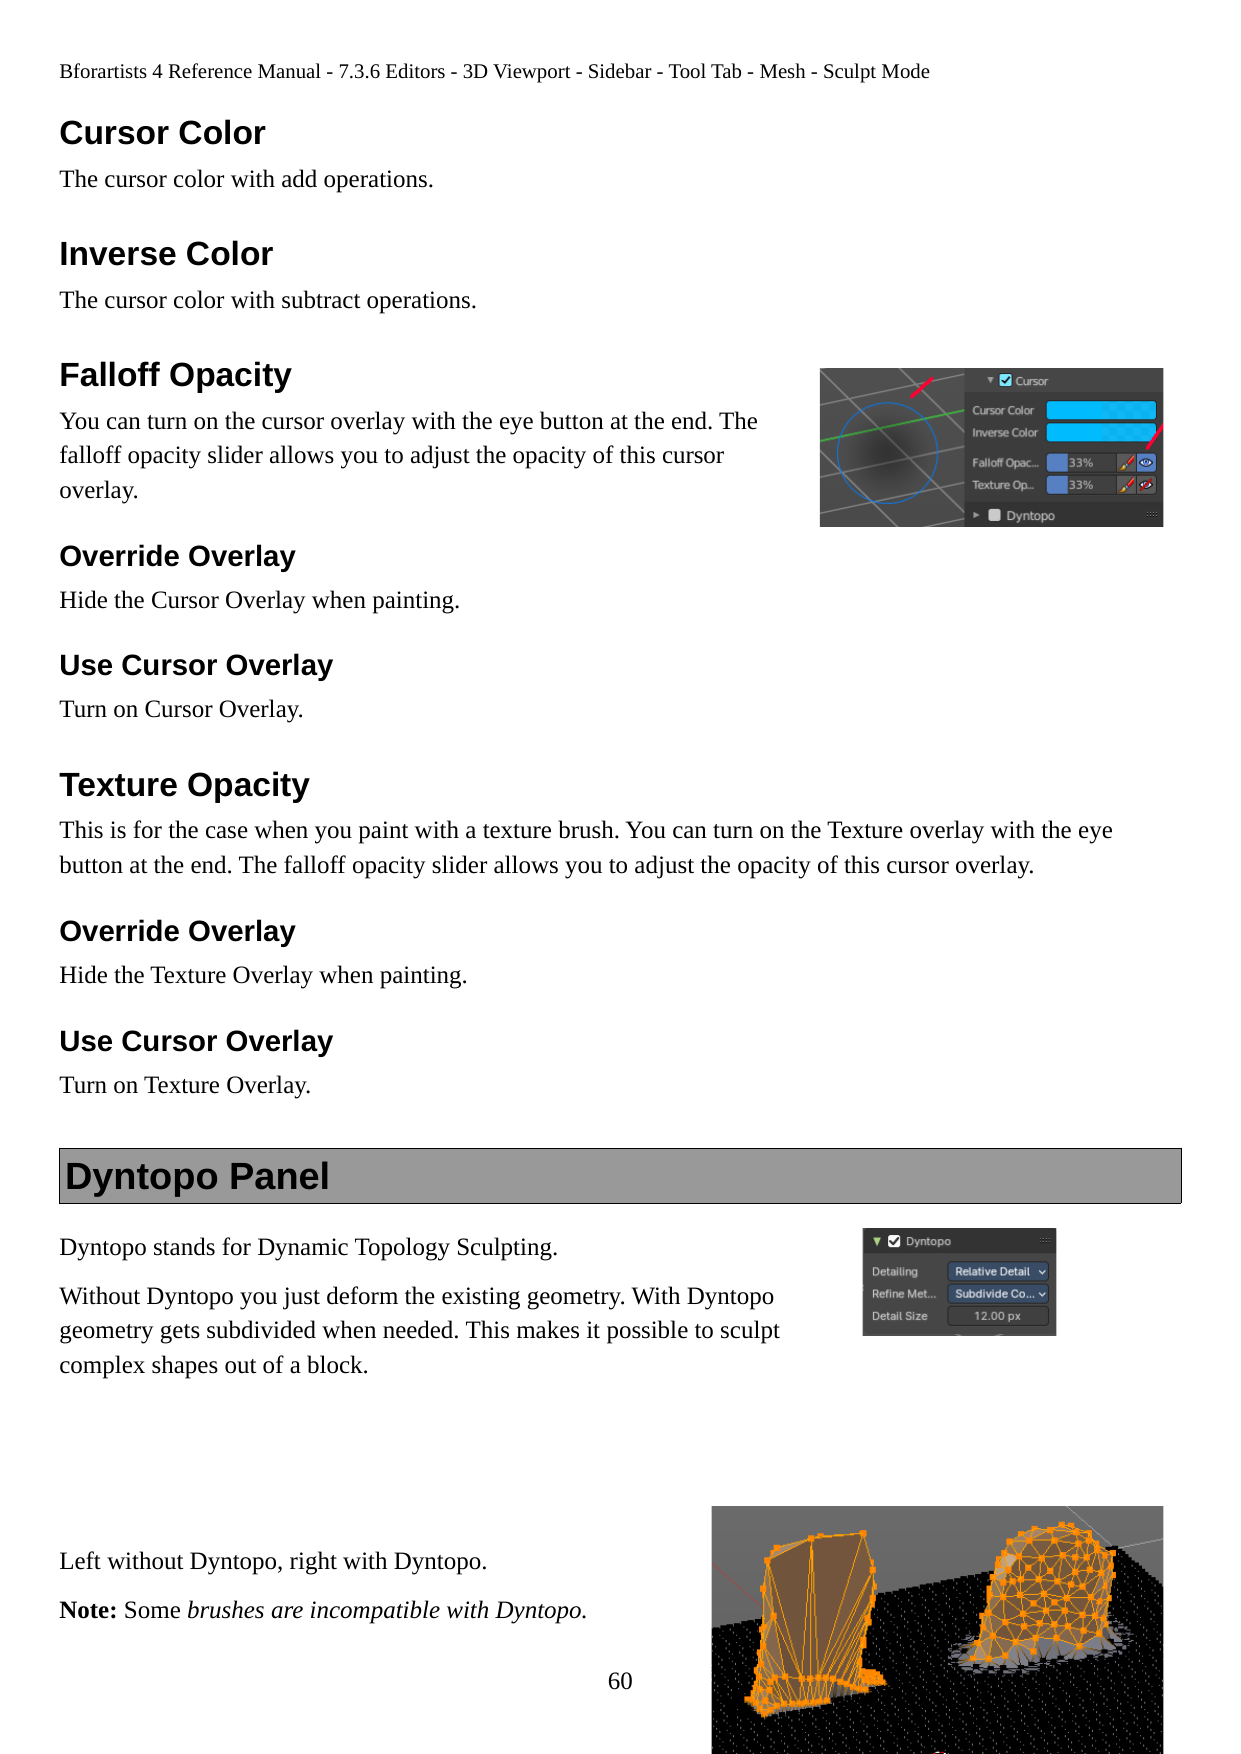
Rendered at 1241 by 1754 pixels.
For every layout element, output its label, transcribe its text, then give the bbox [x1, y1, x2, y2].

picture [819, 368, 1164, 527]
subtitle Override Overlay [59, 538, 1181, 572]
picture [711, 1506, 1164, 1754]
text Turn on Texture Overlay. [59, 1070, 1181, 1099]
text Note: Some brushes are incompatible with Dyntopo. [59, 1595, 711, 1624]
table_header Dyntopo Panel [60, 1149, 1181, 1203]
text Hide the Cursor Overlay when painting. [59, 585, 1181, 613]
subtitle Cursor Color [59, 113, 1181, 151]
text This is for the case when you paint with a texture brush. You can turn on the Texture overlay with the eye button at the end. The falloff opacity slider allows you to adjust the opacity of this cursor overlay. [59, 816, 1181, 879]
subtitle Override Overlay [59, 914, 1181, 947]
picture [862, 1228, 1057, 1336]
subtitle Use Cursor Overlay [59, 1024, 1181, 1057]
text Turn on Cursor Overlay. [59, 694, 1181, 723]
text The cursor color with add operations. [59, 164, 1181, 192]
text Without Dyntopo you just deform the existing geometry. With Dyntopo geometry gets subdivided when needed. This makes it possible to sculpt complex shapes out of a block. [59, 1281, 1181, 1378]
text Dyntopo stands for Dynamic Topology Sculpting. [59, 1232, 862, 1261]
text The cursor color with subtract operations. [59, 285, 1181, 313]
subtitle Inverse Color [59, 234, 1181, 272]
text Hide the Texture Overlay when painting. [59, 960, 1181, 989]
subtitle Use Cursor Overlay [59, 648, 1181, 682]
text [1057, 1232, 1181, 1261]
subtitle Falloff Opacity [59, 355, 1181, 393]
text Left without Dyntopo, right with Dyntopo. [59, 1546, 711, 1575]
text You can turn on the cursor overlay with the eye button at the end. The falloff opacity slider allows you to adjust the opacity of this cursor overlay. [59, 406, 819, 503]
subtitle Texture Opacity [59, 764, 1181, 803]
